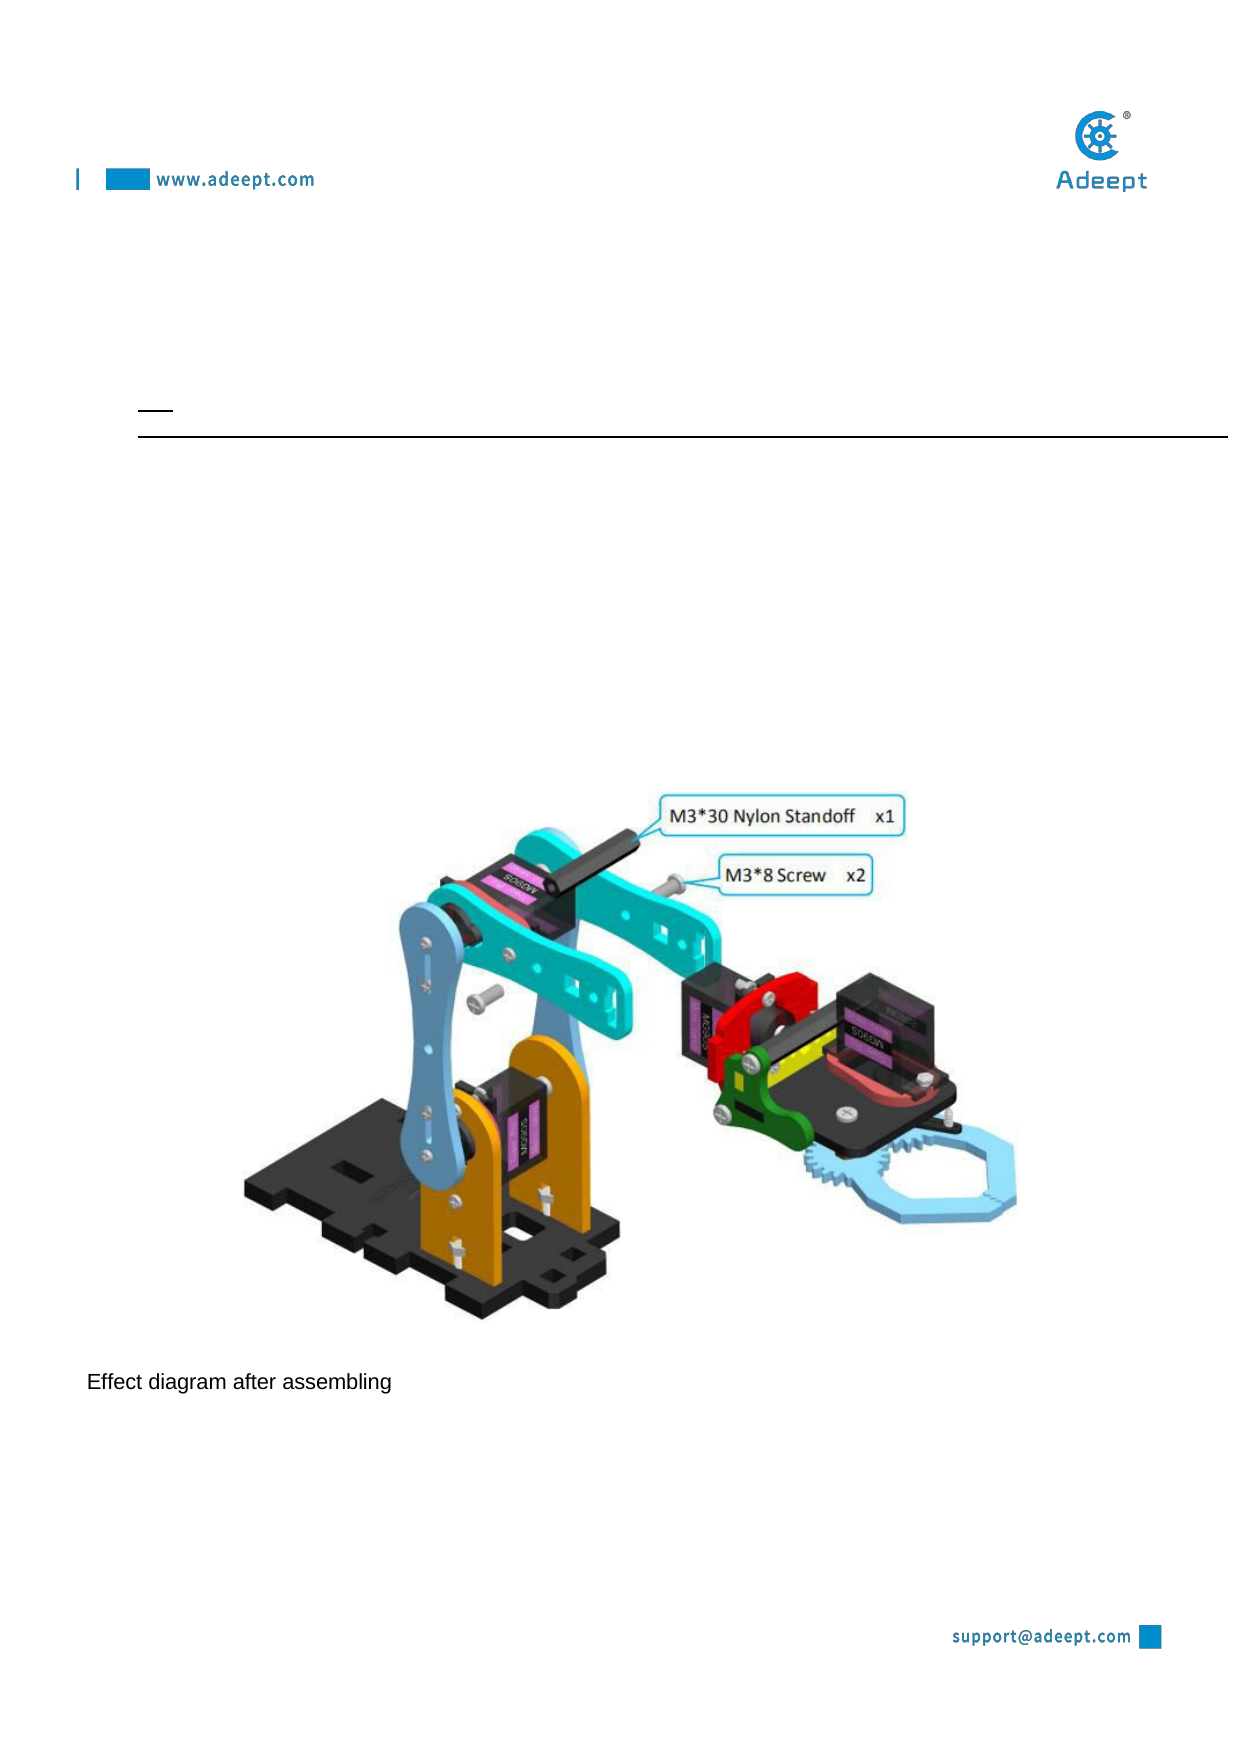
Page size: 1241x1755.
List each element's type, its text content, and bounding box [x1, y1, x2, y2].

text Effect diagram after assembling [87, 1369, 1178, 1394]
picture [241, 791, 1025, 1323]
picture [947, 1625, 1139, 1649]
picture [1056, 111, 1147, 192]
picture [75, 167, 343, 191]
